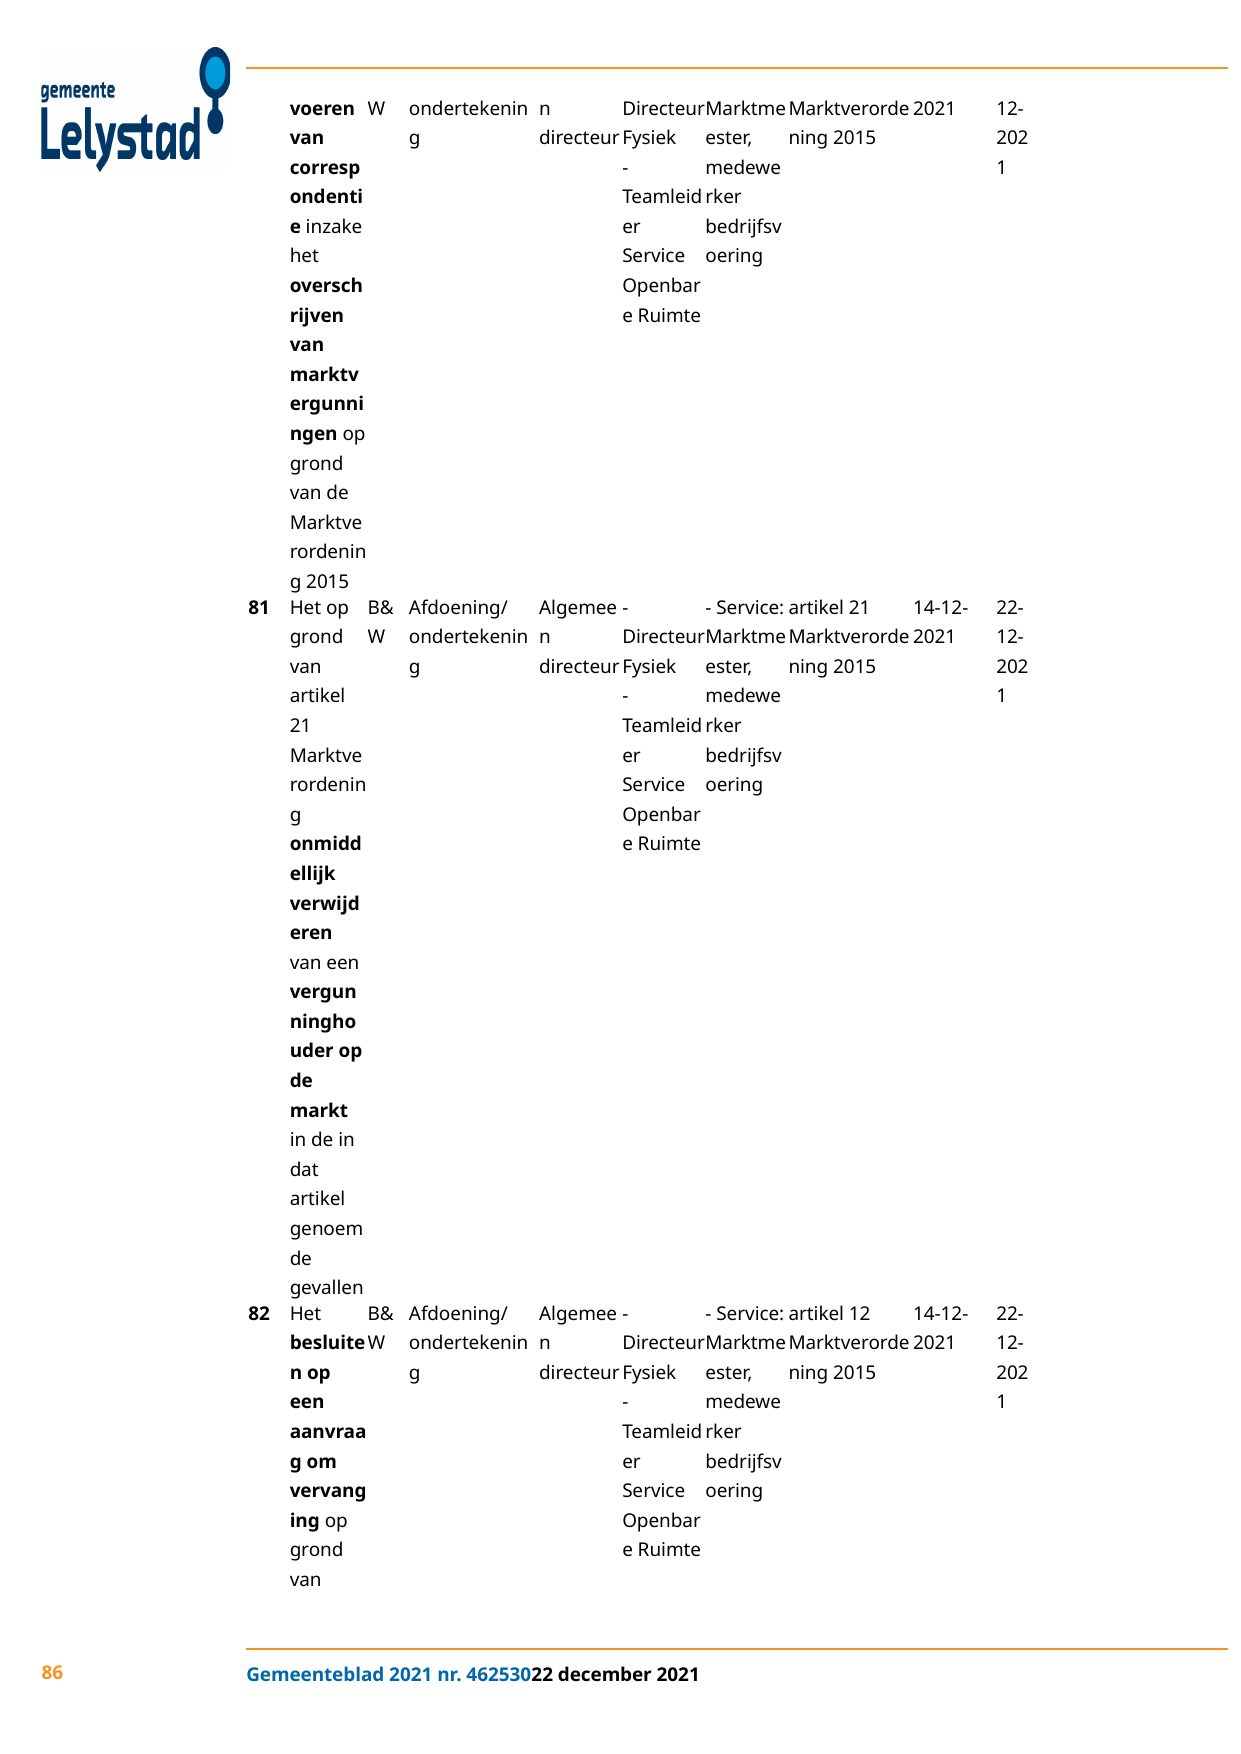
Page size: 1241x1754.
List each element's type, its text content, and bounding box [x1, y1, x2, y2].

table_cell 12-2021 [996, 95, 1038, 594]
table_cell - Directeur Fysiek - Teamleider Service Openbare Ruimte [622, 1300, 705, 1592]
table_cell B&W [367, 594, 409, 1300]
table_cell - Directeur Fysiek - Teamleider Service Openbare Ruimte [622, 95, 705, 594]
table_cell Marktmeester, medewerker bedrijfsvoering [705, 95, 788, 594]
table_cell 82 [248, 1300, 289, 1592]
table_cell [1038, 1300, 1152, 1592]
picture [41, 47, 231, 172]
table_cell [1038, 95, 1152, 594]
table_cell Algemeen directeur [539, 1300, 622, 1592]
table_cell 14-12-2021 [913, 594, 996, 1300]
table_cell 22-12-2021 [996, 1300, 1038, 1592]
table_cell 2021 [913, 95, 996, 594]
table_cell 81 [248, 594, 289, 1300]
table_cell voeren van correspondentie inzake het overschrijven van marktvergunningen op grond van de Marktverordening 2015 [290, 95, 367, 594]
table_cell ondertekening [409, 95, 539, 594]
table_cell artikel 12 Marktverordening 2015 [788, 1300, 913, 1592]
table_cell Het besluiten op een aanvraag om vervanging op grond van [290, 1300, 367, 1592]
table_cell artikel 21 Marktverordening 2015 [788, 594, 913, 1300]
table_cell Afdoening/ondertekening [409, 1300, 539, 1592]
table_cell - Service: Marktmeester, medewerker bedrijfsvoering [705, 1300, 788, 1592]
table_cell 22-12-2021 [996, 594, 1038, 1300]
table_cell Algemeen directeur [539, 594, 622, 1300]
table_cell Afdoening/ondertekening [409, 594, 539, 1300]
table_cell 14-12-2021 [913, 1300, 996, 1592]
table_cell [248, 95, 289, 594]
table_cell Het op grond van artikel 21 Marktverordening onmiddellijk verwijderen van een vergunninghouder op de markt in de in dat artikel genoemde gevallen [290, 594, 367, 1300]
table_cell W [367, 95, 409, 594]
table_cell - Directeur Fysiek - Teamleider Service Openbare Ruimte [622, 594, 705, 1300]
table_cell n directeur [539, 95, 622, 594]
table_cell Marktverordening 2015 [788, 95, 913, 594]
table_cell B&W [367, 1300, 409, 1592]
table_cell - Service: Marktmeester, medewerker bedrijfsvoering [705, 594, 788, 1300]
table_cell [1038, 594, 1152, 1300]
